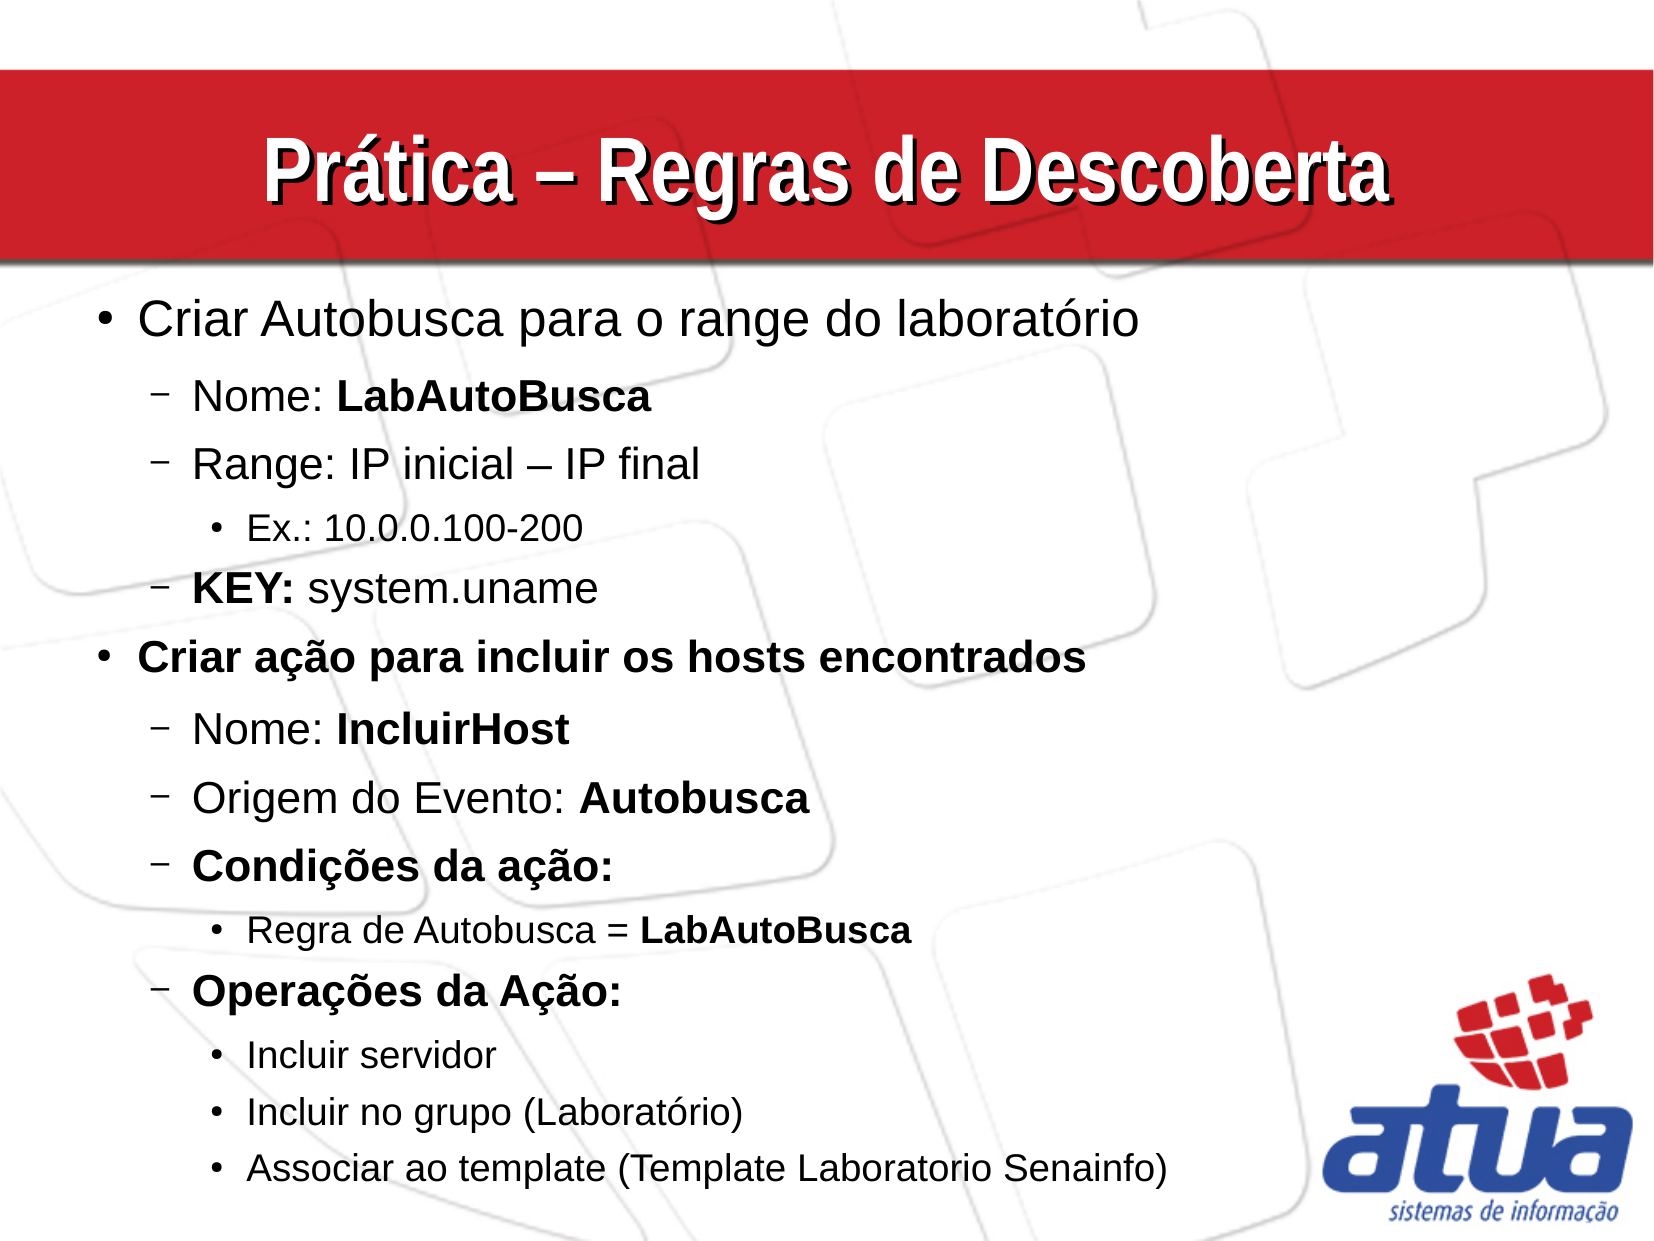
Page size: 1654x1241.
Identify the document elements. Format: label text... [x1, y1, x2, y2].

title Prática – Regras de Descoberta [82, 64, 1571, 272]
list Criar Autobusca para o range do laboratório Nome: LabAutoBusca Range: IP inicial – IP final Ex.: 10.0.0.100-200 KEY: system.uname Criar ação para incluir os hosts encontrados Nome: IncluirHost Origem do Evento: Autobusca Condições da ação: Regra de Autobusca = LabAutoBusca Operações da Ação: Incluir servidor Incluir no grupo (Laboratório) Associar ao template (Template Laboratorio Senainfo) [82, 290, 1538, 1193]
picture [0, 0, 1654, 1241]
